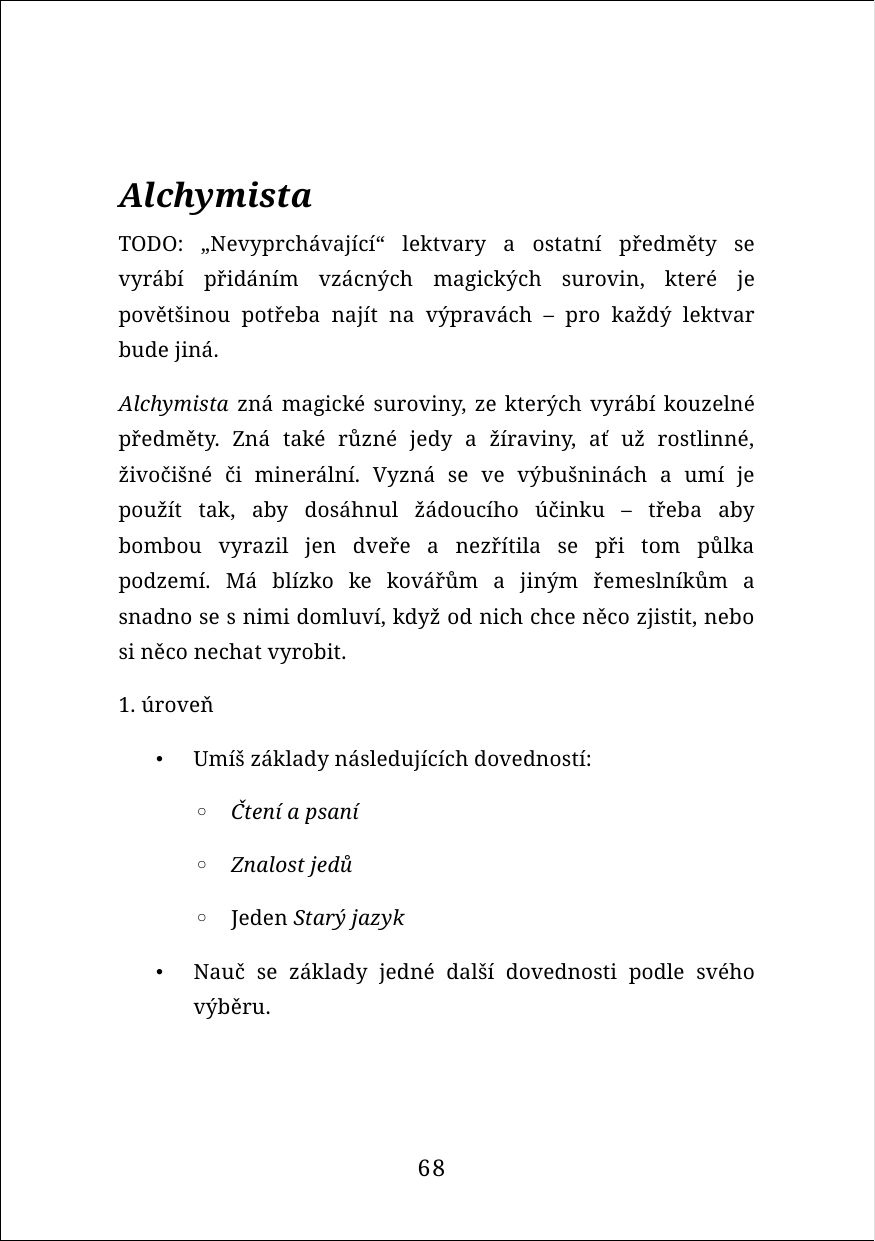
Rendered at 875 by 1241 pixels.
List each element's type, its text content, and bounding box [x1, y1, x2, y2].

subtitle Alchymista [118, 172, 756, 217]
list Čtení a psaní [193, 797, 756, 826]
text Alchymista zná magické suroviny, ze kterých vyrábí kouzelné předměty. Zná také různé jedy a žíraviny, ať už rostlinné, živočišné či minerální. Vyzná se ve výbušninách a umí je použít tak, aby dosáhnul žádoucího účinku – třeba aby bombou vyrazil jen dveře a nezřítila se při tom půlka podzemí. Má blízko ke kovářům a jiným řemeslníkům a snadno se s nimi domluví, když od nich chce něco zjistit, nebo si něco nechat vyrobit. [118, 389, 756, 666]
list Nauč se základy jedné další dovednosti podle svého výběru. [156, 957, 756, 1021]
list Umíš základy následujících dovedností: [156, 744, 756, 772]
list Znalost jedů [193, 850, 756, 879]
list Jeden Starý jazyk [193, 903, 756, 932]
text TODO: „Nevyprchávající“ lektvary a ostatní předměty se vyrábí přidáním vzácných magických surovin, které je povětšinou potřeba najít na výpravách – pro každý lektvar bude jiná. [118, 229, 756, 364]
text 1. úroveň [118, 691, 756, 719]
